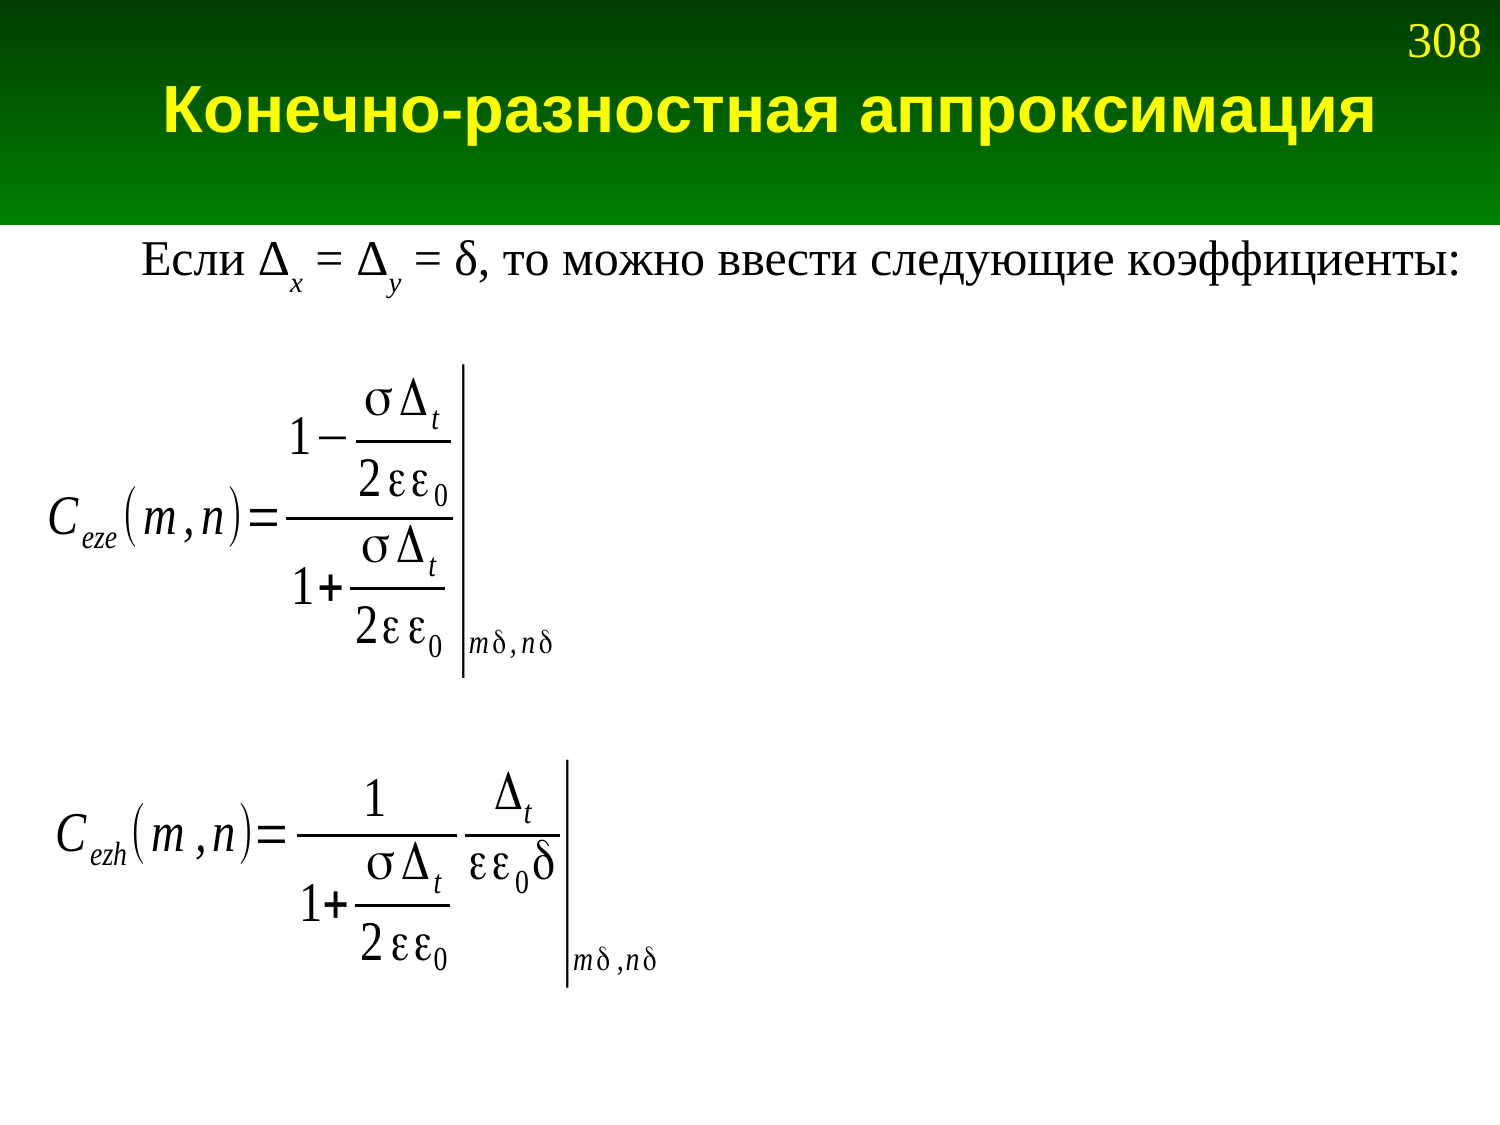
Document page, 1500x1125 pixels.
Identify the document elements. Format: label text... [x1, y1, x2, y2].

title Конечно-разностная аппроксимация [100, 7, 1441, 204]
chart [43, 756, 670, 991]
chart [35, 359, 565, 680]
text_box Если Δx = Δy = δ, то можно ввести следующие коэффициенты: [126, 218, 1477, 306]
